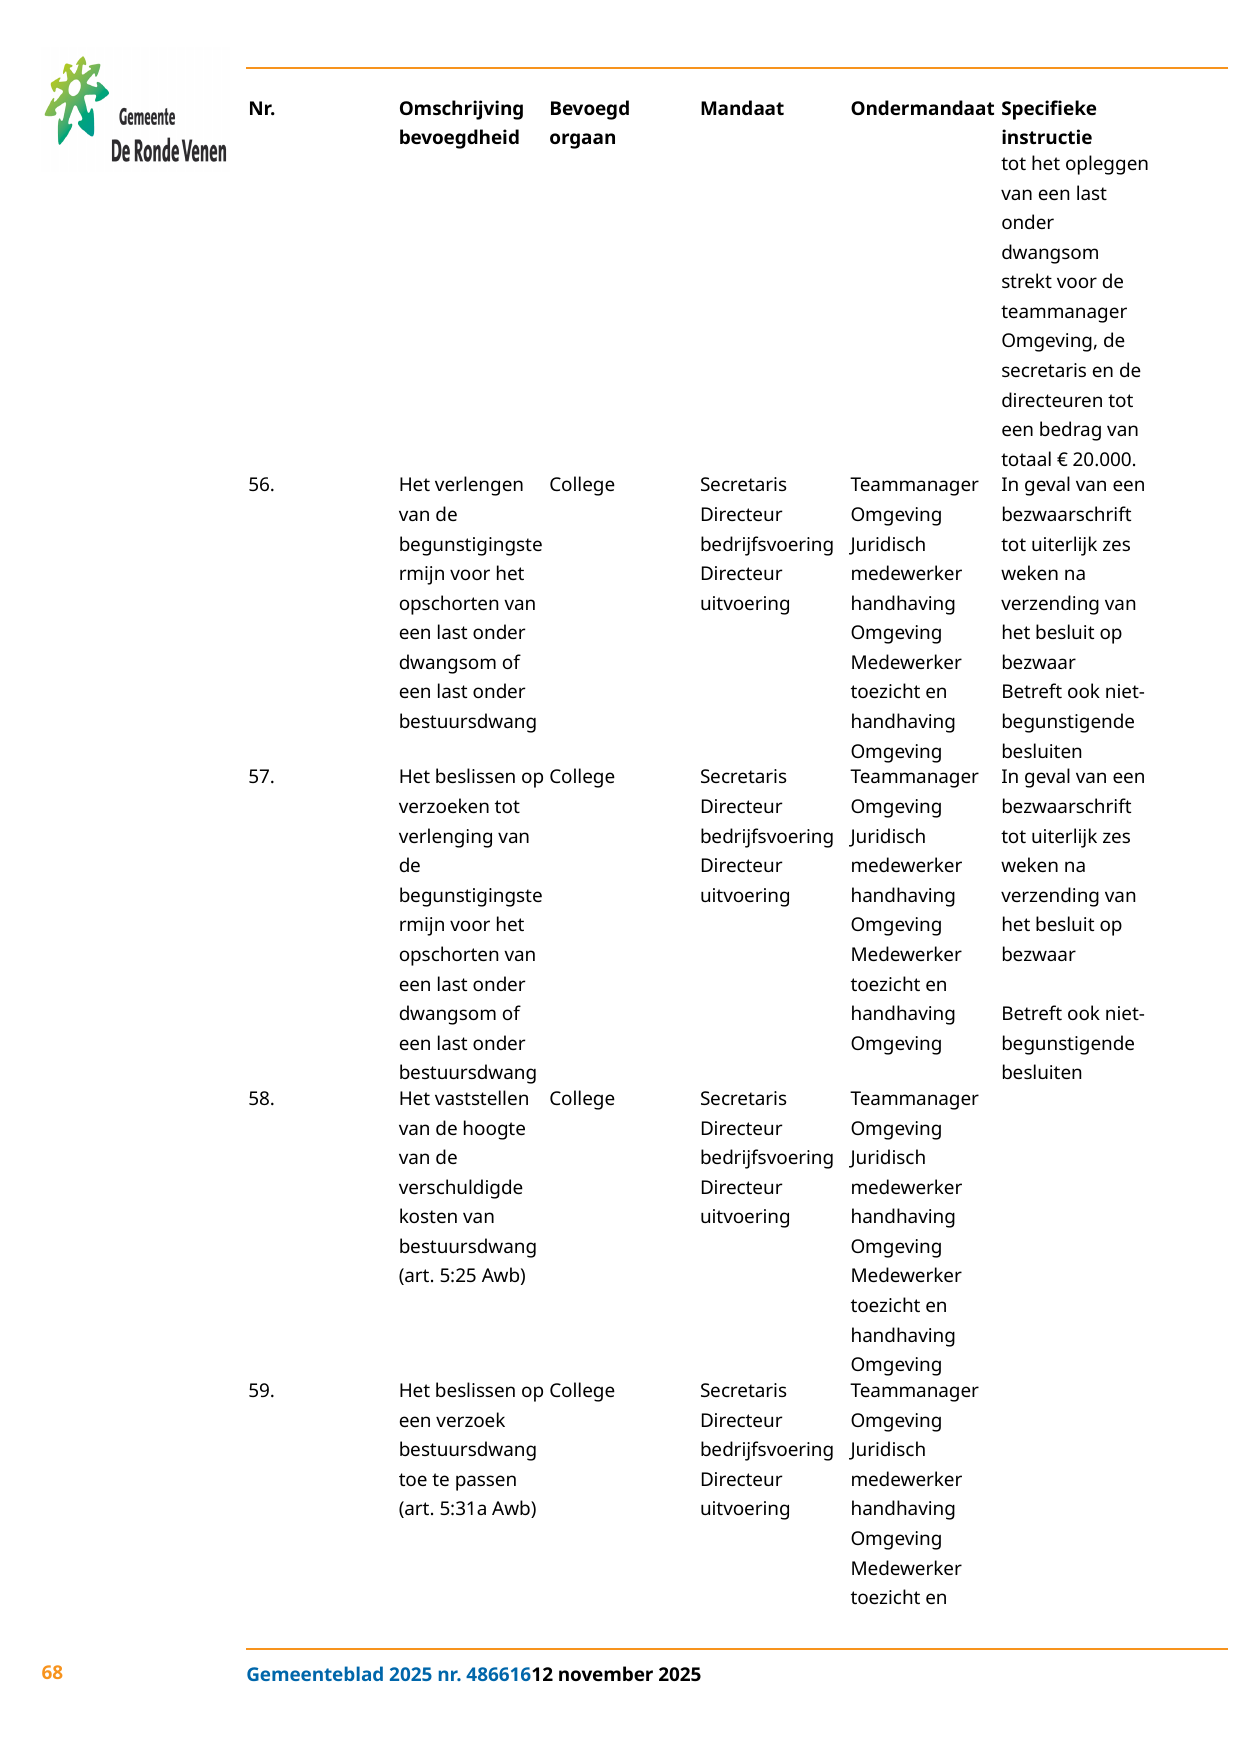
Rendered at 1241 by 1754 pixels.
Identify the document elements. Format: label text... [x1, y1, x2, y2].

table_cell Secretaris Directeur bedrijfsvoering Directeur uitvoering [700, 764, 850, 1085]
table_header Mandaat [700, 95, 850, 150]
table_cell Secretaris Directeur bedrijfsvoering Directeur uitvoering [700, 472, 850, 764]
table_cell tot het opleggen van een last onder dwangsom strekt voor de teammanager Omgeving, de secretaris en de directeuren tot een bedrag van totaal € 20.000. [1001, 150, 1152, 472]
table_header Omschrijving bevoegdheid [399, 95, 549, 150]
table_cell Het vaststellen van de hoogte van de verschuldigde kosten van bestuursdwang (art. 5:25 Awb) [399, 1085, 549, 1377]
picture [41, 47, 231, 172]
table_header Nr. [248, 95, 398, 150]
table_cell In geval van een bezwaarschrift tot uiterlijk zes weken na verzending van het besluit op bezwaar Betreft ook niet-begunstigende besluiten [1001, 472, 1152, 764]
table_cell [399, 150, 549, 472]
table_cell In geval van een bezwaarschrift tot uiterlijk zes weken na verzending van het besluit op bezwaar Betreft ook niet-begunstigende besluiten [1001, 764, 1152, 1085]
table_cell Het beslissen op een verzoek bestuursdwang toe te passen (art. 5:31a Awb) [399, 1377, 549, 1610]
table_cell Teammanager Omgeving Juridisch medewerker handhaving Omgeving Medewerker toezicht en handhaving Omgeving [850, 764, 1001, 1085]
table_cell [1001, 1085, 1152, 1377]
table_cell College [549, 764, 700, 1085]
table_cell Secretaris Directeur bedrijfsvoering Directeur uitvoering [700, 1377, 850, 1610]
table_cell Het verlengen van de begunstigingstermijn voor het opschorten van een last onder dwangsom of een last onder bestuursdwang [399, 472, 549, 764]
table_cell Teammanager Omgeving Juridisch medewerker handhaving Omgeving Medewerker toezicht en [850, 1377, 1001, 1610]
table_cell Teammanager Omgeving Juridisch medewerker handhaving Omgeving Medewerker toezicht en handhaving Omgeving [850, 1085, 1001, 1377]
table_cell Secretaris Directeur bedrijfsvoering Directeur uitvoering [700, 1085, 850, 1377]
table_cell [850, 150, 1001, 472]
table_header Specifieke instructie [1001, 95, 1152, 150]
table_cell College [549, 1377, 700, 1610]
table_cell Teammanager Omgeving Juridisch medewerker handhaving Omgeving Medewerker toezicht en handhaving Omgeving [850, 472, 1001, 764]
table_cell 59. [248, 1377, 398, 1610]
table_cell Het beslissen op verzoeken tot verlenging van de begunstigingstermijn voor het opschorten van een last onder dwangsom of een last onder bestuursdwang [399, 764, 549, 1085]
table_cell [248, 150, 398, 472]
table_cell [700, 150, 850, 472]
table_cell [1001, 1377, 1152, 1610]
table_header Bevoegd orgaan [549, 95, 700, 150]
table_cell 56. [248, 472, 398, 764]
table_cell College [549, 472, 700, 764]
table_header Ondermandaat [850, 95, 1001, 150]
table_cell 57. [248, 764, 398, 1085]
table_cell [549, 150, 700, 472]
table_cell 58. [248, 1085, 398, 1377]
table_cell College [549, 1085, 700, 1377]
